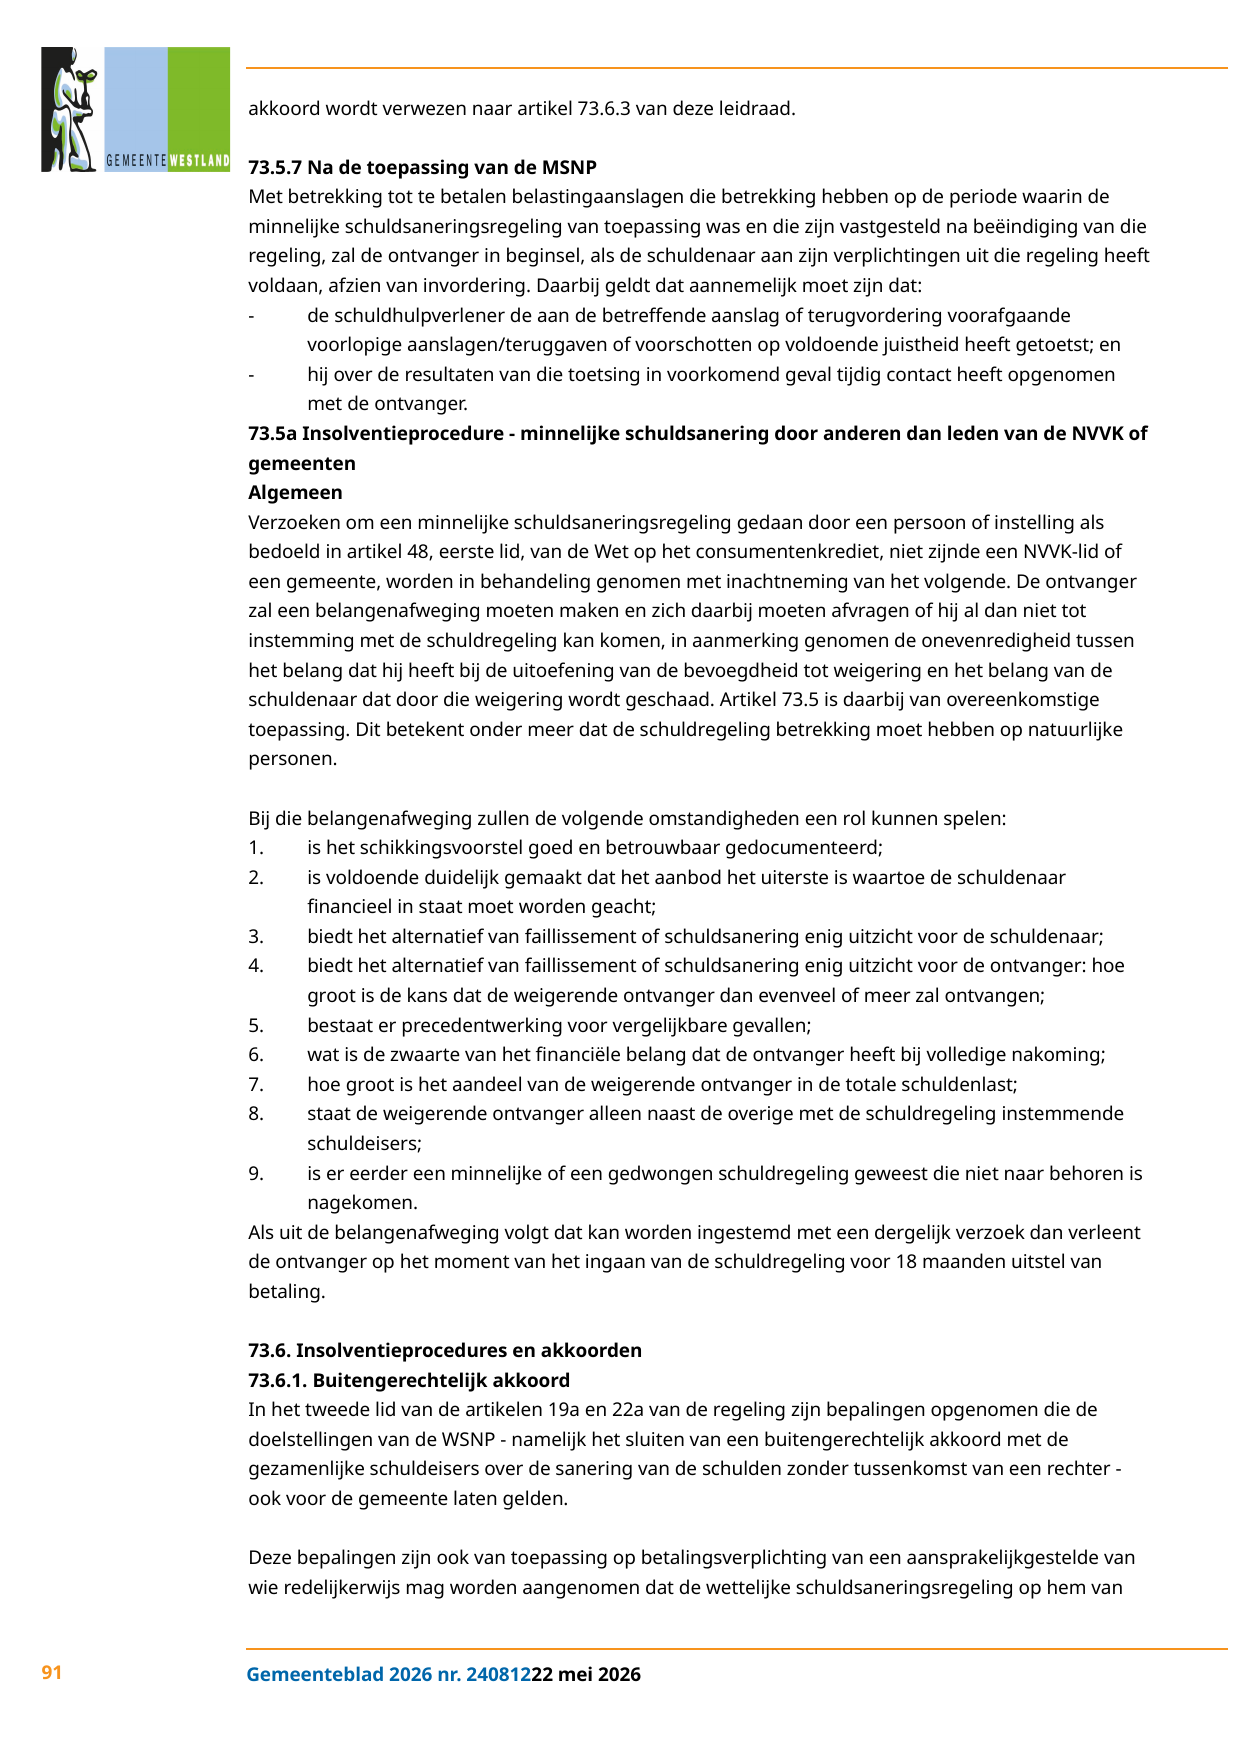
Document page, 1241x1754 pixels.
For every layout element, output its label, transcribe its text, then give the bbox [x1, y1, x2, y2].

text 73.5a Insolventieprocedure - minnelijke schuldsanering door anderen dan leden van de NVVK of gemeenten [248, 420, 1152, 476]
text Deze bepalingen zijn ook van toepassing op betalingsverplichting van een aansprakelijkgestelde van wie redelijkerwijs mag worden aangenomen dat de wettelijke schuldsaneringsregeling op hem van [248, 1544, 1152, 1600]
list hij over de resultaten van die toetsing in voorkomend geval tijdig contact heeft opgenomen met de ontvanger. [248, 361, 1152, 416]
picture [41, 47, 231, 172]
list is voldoende duidelijk gemaakt dat het aanbod het uiterste is waartoe de schuldenaar financieel in staat moet worden geacht; [248, 864, 1152, 919]
text 73.6.1. Buitengerechtelijk akkoord [248, 1367, 1152, 1393]
text Bij die belangenafweging zullen de volgende omstandigheden een rol kunnen spelen: [248, 805, 1152, 831]
text akkoord wordt verwezen naar artikel 73.6.3 van deze leidraad. [248, 95, 1152, 121]
list bestaat er precedentwerking voor vergelijkbare gevallen; [248, 1012, 1152, 1038]
text Verzoeken om een minnelijke schuldsaneringsregeling gedaan door een persoon of instelling als bedoeld in artikel 48, eerste lid, van de Wet op het consumentenkrediet, niet zijnde een NVVK-lid of een gemeente, worden in behandeling genomen met inachtneming van het volgende. De ontvanger zal een belangenafweging moeten maken en zich daarbij moeten afvragen of hij al dan niet tot instemming met de schuldregeling kan komen, in aanmerking genomen de onevenredigheid tussen het belang dat hij heeft bij de uitoefening van de bevoegdheid tot weigering en het belang van de schuldenaar dat door die weigering wordt geschaad. Artikel 73.5 is daarbij van overeenkomstige toepassing. Dit betekent onder meer dat de schuldregeling betrekking moet hebben op natuurlijke personen. [248, 509, 1152, 771]
list is het schikkingsvoorstel goed en betrouwbaar gedocumenteerd; [248, 834, 1152, 860]
text 73.5.7 Na de toepassing van de MSNP [248, 154, 1152, 180]
text Met betrekking tot te betalen belastingaanslagen die betrekking hebben op de periode waarin de minnelijke schuldsaneringsregeling van toepassing was en die zijn vastgesteld na beëindiging van die regeling, zal de ontvanger in beginsel, als de schuldenaar aan zijn verplichtingen uit die regeling heeft voldaan, afzien van invordering. Daarbij geldt dat aannemelijk moet zijn dat: [248, 183, 1152, 298]
list de schuldhulpverlener de aan de betreffende aanslag of terugvordering voorafgaande voorlopige aanslagen/teruggaven of voorschotten op voldoende juistheid heeft getoetst; en [248, 302, 1152, 357]
text Als uit de belangenafweging volgt dat kan worden ingestemd met een dergelijk verzoek dan verleent de ontvanger op het moment van het ingaan van de schuldregeling voor 18 maanden uitstel van betaling. [248, 1219, 1152, 1304]
list hoe groot is het aandeel van de weigerende ontvanger in de totale schuldenlast; [248, 1071, 1152, 1097]
text In het tweede lid van de artikelen 19a en 22a van de regeling zijn bepalingen opgenomen die de doelstellingen van de WSNP - namelijk het sluiten van een buitengerechtelijk akkoord met de gezamenlijke schuldeisers over de sanering van de schulden zonder tussenkomst van een rechter - ook voor de gemeente laten gelden. [248, 1396, 1152, 1511]
list biedt het alternatief van faillissement of schuldsanering enig uitzicht voor de ontvanger: hoe groot is de kans dat de weigerende ontvanger dan evenveel of meer zal ontvangen; [248, 953, 1152, 1008]
list staat de weigerende ontvanger alleen naast de overige met de schuldregeling instemmende schuldeisers; [248, 1101, 1152, 1156]
text Algemeen [248, 479, 1152, 505]
list is er eerder een minnelijke of een gedwongen schuldregeling geweest die niet naar behoren is nagekomen. [248, 1160, 1152, 1215]
list biedt het alternatief van faillissement of schuldsanering enig uitzicht voor de schuldenaar; [248, 923, 1152, 949]
list wat is de zwaarte van het financiële belang dat de ontvanger heeft bij volledige nakoming; [248, 1041, 1152, 1067]
text 73.6. Insolventieprocedures en akkoorden [248, 1337, 1152, 1363]
